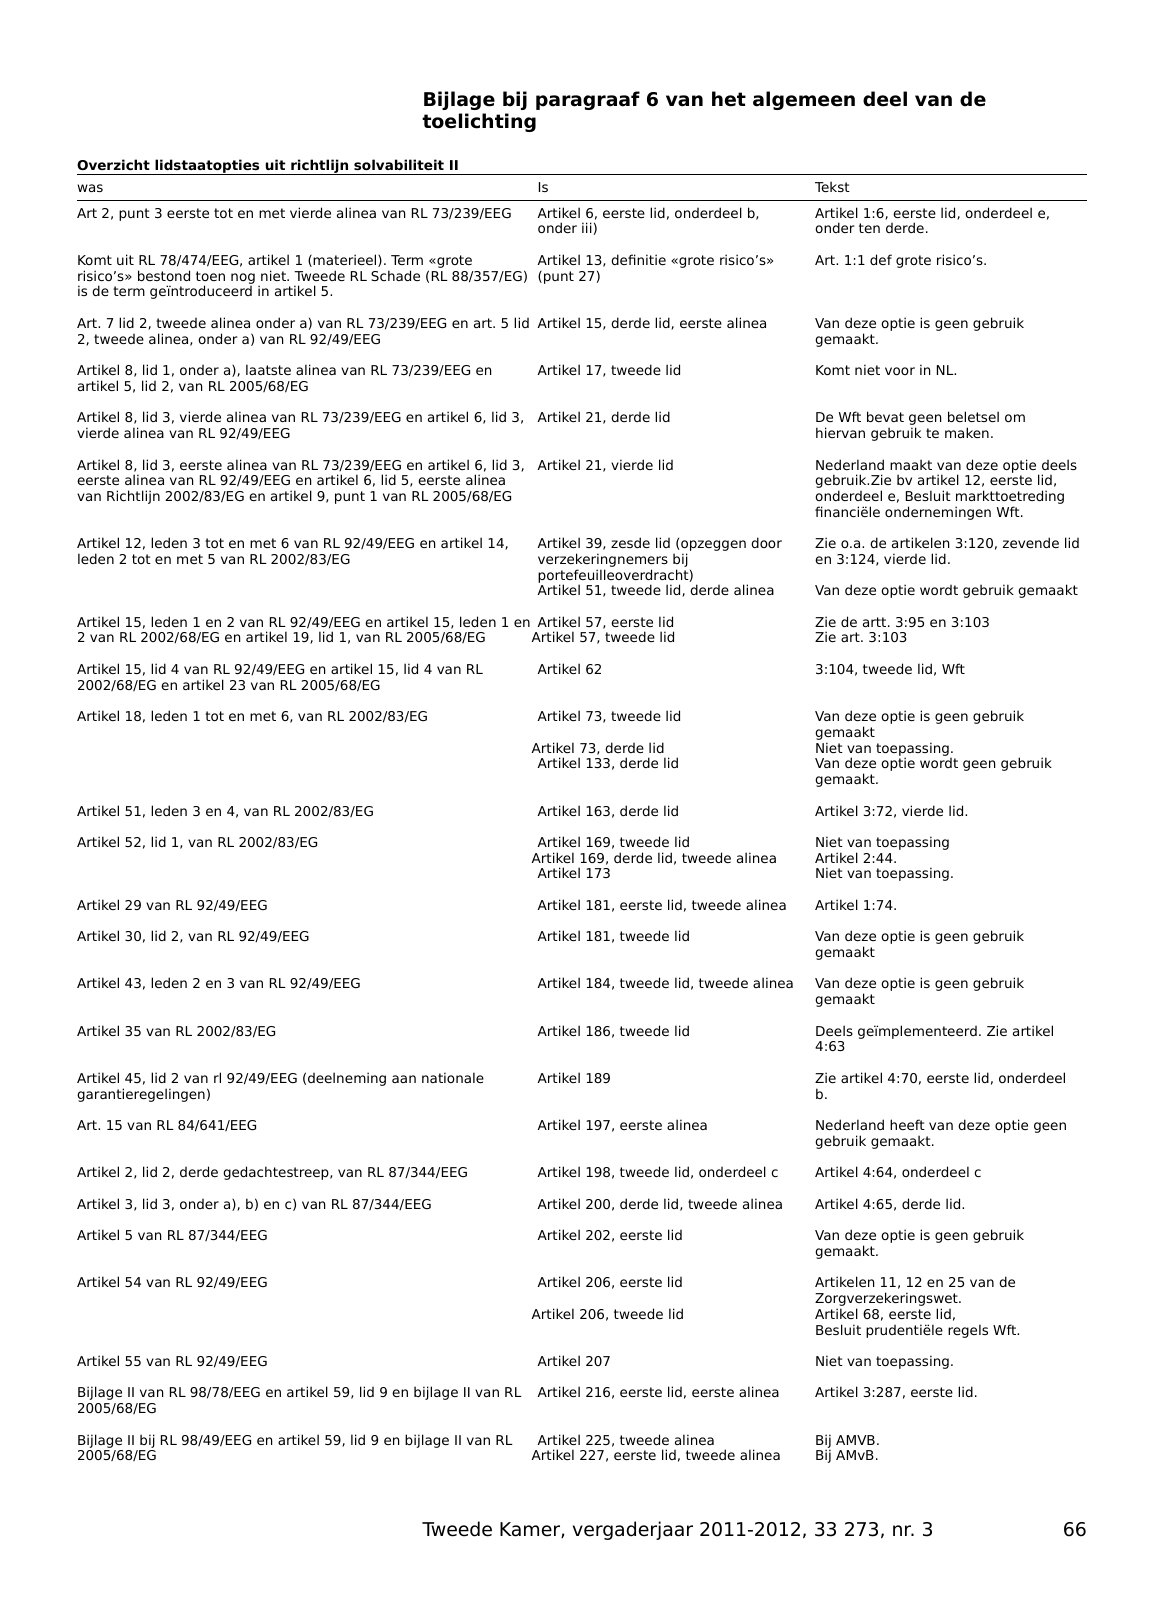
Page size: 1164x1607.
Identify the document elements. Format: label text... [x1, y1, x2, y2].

table_cell [809, 646, 1087, 662]
table_cell Komt uit RL 78/474/EEG, artikel 1 (materieel). Term «grote risico’s» bestond toen nog niet. Tweede RL Schade (RL 88/357/EG) is de term geïntroduceerd in artikel 5. [77, 253, 531, 300]
table_cell Komt niet voor in NL. [809, 363, 1087, 394]
table_cell Artikel 17, tweede lid [531, 363, 809, 394]
table_cell Art 2, punt 3 eerste tot en met vierde alinea van RL 73/239/EEG [77, 201, 531, 237]
table_cell [77, 300, 531, 316]
table_cell Artikel 15, leden 1 en 2 van RL 92/49/EEG en artikel 15, leden 1 en 2 van RL 2002/68/EG en artikel 19, lid 1, van RL 2005/68/EG [77, 615, 531, 646]
table_cell Artikel 198, tweede lid, onderdeel c [531, 1165, 809, 1181]
table_cell [531, 1338, 809, 1354]
table_cell Deels geïmplementeerd. Zie artikel 4:63 [809, 1024, 1087, 1055]
table_cell Artikel 15, derde lid, eerste alinea [531, 316, 809, 347]
table_cell [809, 882, 1087, 898]
table_cell [809, 693, 1087, 709]
table_cell [531, 961, 809, 976]
table_cell [77, 1102, 531, 1118]
table_cell Artikel 189 [531, 1071, 809, 1102]
table_cell Artikel 169, derde lid, tweede alinea [531, 851, 809, 866]
table_cell Artikel 197, eerste alinea [531, 1118, 809, 1149]
table_cell [809, 520, 1087, 536]
table_cell Artikel 8, lid 3, vierde alinea van RL 73/239/EEG en artikel 6, lid 3, vierde alinea van RL 92/49/EEG [77, 410, 531, 442]
table_cell Artikel 2, lid 2, derde gedachtestreep, van RL 87/344/EEG [77, 1165, 531, 1181]
table_cell Van deze optie wordt geen gebruik gemaakt. [809, 756, 1087, 788]
table_cell [809, 1212, 1087, 1228]
table_cell Artikel 184, tweede lid, tweede alinea [531, 976, 809, 1008]
table_cell [77, 347, 531, 363]
table_cell Artikel 163, derde lid [531, 803, 809, 819]
table_cell Zie art. 3:103 [809, 630, 1087, 646]
table_cell [531, 1055, 809, 1071]
table_cell [531, 788, 809, 803]
table_cell Artikel 6, eerste lid, onderdeel b, onder iii) [531, 201, 809, 237]
table_cell Artikel 3:72, vierde lid. [809, 803, 1087, 819]
table_cell Artikel 133, derde lid [531, 756, 809, 788]
table_cell [531, 1181, 809, 1197]
table_cell [77, 788, 531, 803]
table_cell Artikelen 11, 12 en 25 van de Zorgverzekeringswet. [809, 1275, 1087, 1307]
table_cell Van deze optie wordt gebruik gemaakt [809, 583, 1087, 599]
table_cell Artikel 202, eerste lid [531, 1228, 809, 1259]
table_cell Artikel 43, leden 2 en 3 van RL 92/49/EEG [77, 976, 531, 1008]
table_cell Artikel 8, lid 3, eerste alinea van RL 73/239/EEG en artikel 6, lid 3, eerste alinea van RL 92/49/EEG en artikel 6, lid 5, eerste alinea van Richtlijn 2002/83/EG en artikel 9, punt 1 van RL 2005/68/EG [77, 457, 531, 520]
table_cell [531, 1212, 809, 1228]
table_cell Artikel 57, eerste lid [531, 615, 809, 630]
table_cell Art. 15 van RL 84/641/EEG [77, 1118, 531, 1149]
table_cell Artikel 21, derde lid [531, 410, 809, 442]
table_cell [809, 1008, 1087, 1023]
table_cell [77, 1181, 531, 1197]
table_cell Artikel 3:287, eerste lid. [809, 1385, 1087, 1417]
table_cell Artikel 21, vierde lid [531, 457, 809, 520]
table_cell [77, 1008, 531, 1023]
table_cell Artikel 3, lid 3, onder a), b) en c) van RL 87/344/EEG [77, 1197, 531, 1212]
table_cell Van deze optie is geen gebruik gemaakt [809, 709, 1087, 740]
table_cell [77, 693, 531, 709]
table_cell [77, 1338, 531, 1354]
table_cell Artikel 8, lid 1, onder a), laatste alinea van RL 73/239/EEG en artikel 5, lid 2, van RL 2005/68/EG [77, 363, 531, 394]
table_cell [531, 1417, 809, 1432]
table_cell [809, 1149, 1087, 1165]
table_cell [531, 1149, 809, 1165]
table_cell Artikel 4:65, derde lid. [809, 1197, 1087, 1212]
table_cell [77, 1260, 531, 1275]
table_cell [809, 961, 1087, 976]
table_cell [531, 882, 809, 898]
table_cell [77, 819, 531, 835]
table_cell [809, 1338, 1087, 1354]
table_cell Artikel 73, tweede lid [531, 709, 809, 740]
table_cell Artikel 173 [531, 866, 809, 882]
table_cell Art. 7 lid 2, tweede alinea onder a) van RL 73/239/EEG en art. 5 lid 2, tweede alinea, onder a) van RL 92/49/EEG [77, 316, 531, 347]
table_cell [77, 394, 531, 410]
table_cell [531, 1102, 809, 1118]
table_cell [77, 914, 531, 929]
table_cell [77, 442, 531, 457]
table_cell Nederland heeft van deze optie geen gebruik gemaakt. [809, 1118, 1087, 1149]
table_cell Artikel 51, leden 3 en 4, van RL 2002/83/EG [77, 803, 531, 819]
table_cell [809, 599, 1087, 614]
table_cell [77, 961, 531, 976]
table_cell [809, 1102, 1087, 1118]
table_cell Van deze optie is geen gebruik gemaakt [809, 929, 1087, 961]
table_cell [77, 866, 531, 882]
table_cell [531, 300, 809, 316]
table_cell [809, 1181, 1087, 1197]
table_cell [809, 300, 1087, 316]
table_cell Artikel 12, leden 3 tot en met 6 van RL 92/49/EEG en artikel 14, leden 2 tot en met 5 van RL 2002/83/EG [77, 536, 531, 583]
table_cell [531, 1370, 809, 1385]
table_cell Artikel 2:44. [809, 851, 1087, 866]
table_cell Bij AMVB. [809, 1433, 1087, 1448]
table_cell [809, 237, 1087, 253]
table_cell [531, 819, 809, 835]
table_cell [531, 646, 809, 662]
table_cell Van deze optie is geen gebruik gemaakt [809, 976, 1087, 1008]
table_cell Artikel 73, derde lid [531, 740, 809, 756]
table_cell De Wft bevat geen beletsel om hiervan gebruik te maken. [809, 410, 1087, 442]
table_cell [531, 520, 809, 536]
table_cell Van deze optie is geen gebruik gemaakt. [809, 1228, 1087, 1259]
table_cell Niet van toepassing. [809, 1354, 1087, 1369]
table_cell [809, 1417, 1087, 1432]
table_cell [77, 756, 531, 788]
table_cell Van deze optie is geen gebruik gemaakt. [809, 316, 1087, 347]
table_cell Artikel 169, tweede lid [531, 835, 809, 851]
table_cell [809, 788, 1087, 803]
table_cell [531, 347, 809, 363]
table_cell [77, 1055, 531, 1071]
subtitle Bijlage bij paragraaf 6 van het algemeen deel van de toelichting [77, 89, 1087, 133]
table_cell Zie o.a. de artikelen 3:120, zevende lid en 3:124, vierde lid. [809, 536, 1087, 583]
table_cell Artikel 227, eerste lid, tweede alinea [531, 1448, 809, 1464]
table_cell [77, 646, 531, 662]
table_cell [77, 237, 531, 253]
table_cell Artikel 35 van RL 2002/83/EG [77, 1024, 531, 1055]
table_cell [809, 819, 1087, 835]
table_cell Artikel 57, tweede lid [531, 630, 809, 646]
table_cell [531, 394, 809, 410]
table_cell [531, 693, 809, 709]
table_cell [531, 1008, 809, 1023]
table_cell [77, 599, 531, 614]
table_cell Niet van toepassing [809, 835, 1087, 851]
table_cell [77, 1417, 531, 1432]
table_cell [77, 882, 531, 898]
table_cell [77, 1212, 531, 1228]
table_cell Artikel 5 van RL 87/344/EEG [77, 1228, 531, 1259]
table_cell Artikel 1:6, eerste lid, onderdeel e, onder ten derde. [809, 201, 1087, 237]
table_cell Artikel 181, eerste lid, tweede alinea [531, 898, 809, 913]
table_cell Artikel 62 [531, 662, 809, 693]
table_cell Artikel 55 van RL 92/49/EEG [77, 1354, 531, 1369]
table_cell Niet van toepassing. [809, 866, 1087, 882]
table_cell Artikel 45, lid 2 van rl 92/49/EEG (deelneming aan nationale garantieregelingen) [77, 1071, 531, 1102]
table_cell Niet van toepassing. [809, 740, 1087, 756]
table_cell Artikel 206, eerste lid [531, 1275, 809, 1307]
table_cell Bijlage II bij RL 98/49/EEG en artikel 59, lid 9 en bijlage II van RL 2005/68/EG [77, 1433, 531, 1464]
table_cell Artikel 15, lid 4 van RL 92/49/EEG en artikel 15, lid 4 van RL 2002/68/EG en artikel 23 van RL 2005/68/EG [77, 662, 531, 693]
table_cell [77, 1370, 531, 1385]
table_cell [809, 914, 1087, 929]
table_cell [77, 583, 531, 599]
table_cell Artikel 39, zesde lid (opzeggen door verzekeringnemers bij portefeuilleoverdracht) [531, 536, 809, 583]
table_cell 3:104, tweede lid, Wft [809, 662, 1087, 693]
table_cell [531, 914, 809, 929]
table_cell [809, 1055, 1087, 1071]
table_cell Artikel 13, definitie «grote risico’s» (punt 27) [531, 253, 809, 300]
table_cell Artikel 181, tweede lid [531, 929, 809, 961]
table_cell Artikel 206, tweede lid [531, 1307, 809, 1338]
table_cell [77, 1149, 531, 1165]
table_cell Artikel 68, eerste lid, Besluit prudentiële regels Wft. [809, 1307, 1087, 1338]
table_cell [809, 1260, 1087, 1275]
table_cell Is [531, 175, 809, 200]
table_cell Artikel 200, derde lid, tweede alinea [531, 1197, 809, 1212]
table_cell [77, 520, 531, 536]
table_cell Bijlage II van RL 98/78/EEG en artikel 59, lid 9 en bijlage II van RL 2005/68/EG [77, 1385, 531, 1417]
table_cell Artikel 1:74. [809, 898, 1087, 913]
table_cell Zie artikel 4:70, eerste lid, onderdeel b. [809, 1071, 1087, 1102]
table_cell [531, 237, 809, 253]
table_cell [531, 599, 809, 614]
table_cell [531, 442, 809, 457]
table_cell Artikel 51, tweede lid, derde alinea [531, 583, 809, 599]
table_cell Nederland maakt van deze optie deels gebruik.Zie bv artikel 12, eerste lid, onderdeel e, Besluit markttoetreding financiële ondernemingen Wft. [809, 457, 1087, 520]
table_cell Zie de artt. 3:95 en 3:103 [809, 615, 1087, 630]
table_cell Bij AMvB. [809, 1448, 1087, 1464]
table_cell [809, 347, 1087, 363]
table_cell Artikel 18, leden 1 tot en met 6, van RL 2002/83/EG [77, 709, 531, 756]
table_cell [809, 442, 1087, 457]
table_cell Artikel 225, tweede alinea [531, 1433, 809, 1448]
table_cell [531, 1260, 809, 1275]
table_cell Artikel 30, lid 2, van RL 92/49/EEG [77, 929, 531, 961]
table_cell Artikel 54 van RL 92/49/EEG [77, 1275, 531, 1338]
table_cell Tekst [809, 175, 1087, 200]
table_cell Artikel 186, tweede lid [531, 1024, 809, 1055]
table_cell Art. 1:1 def grote risico’s. [809, 253, 1087, 300]
table_cell Artikel 52, lid 1, van RL 2002/83/EG [77, 835, 531, 866]
table_cell Artikel 29 van RL 92/49/EEG [77, 898, 531, 913]
table_header Overzicht lidstaatopties uit richtlijn solvabiliteit II [77, 158, 1087, 174]
table_cell Artikel 216, eerste lid, eerste alinea [531, 1385, 809, 1417]
table_cell Artikel 207 [531, 1354, 809, 1369]
table_cell Artikel 4:64, onderdeel c [809, 1165, 1087, 1181]
table_cell [809, 394, 1087, 410]
table_cell [809, 1370, 1087, 1385]
table_cell was [77, 175, 531, 200]
